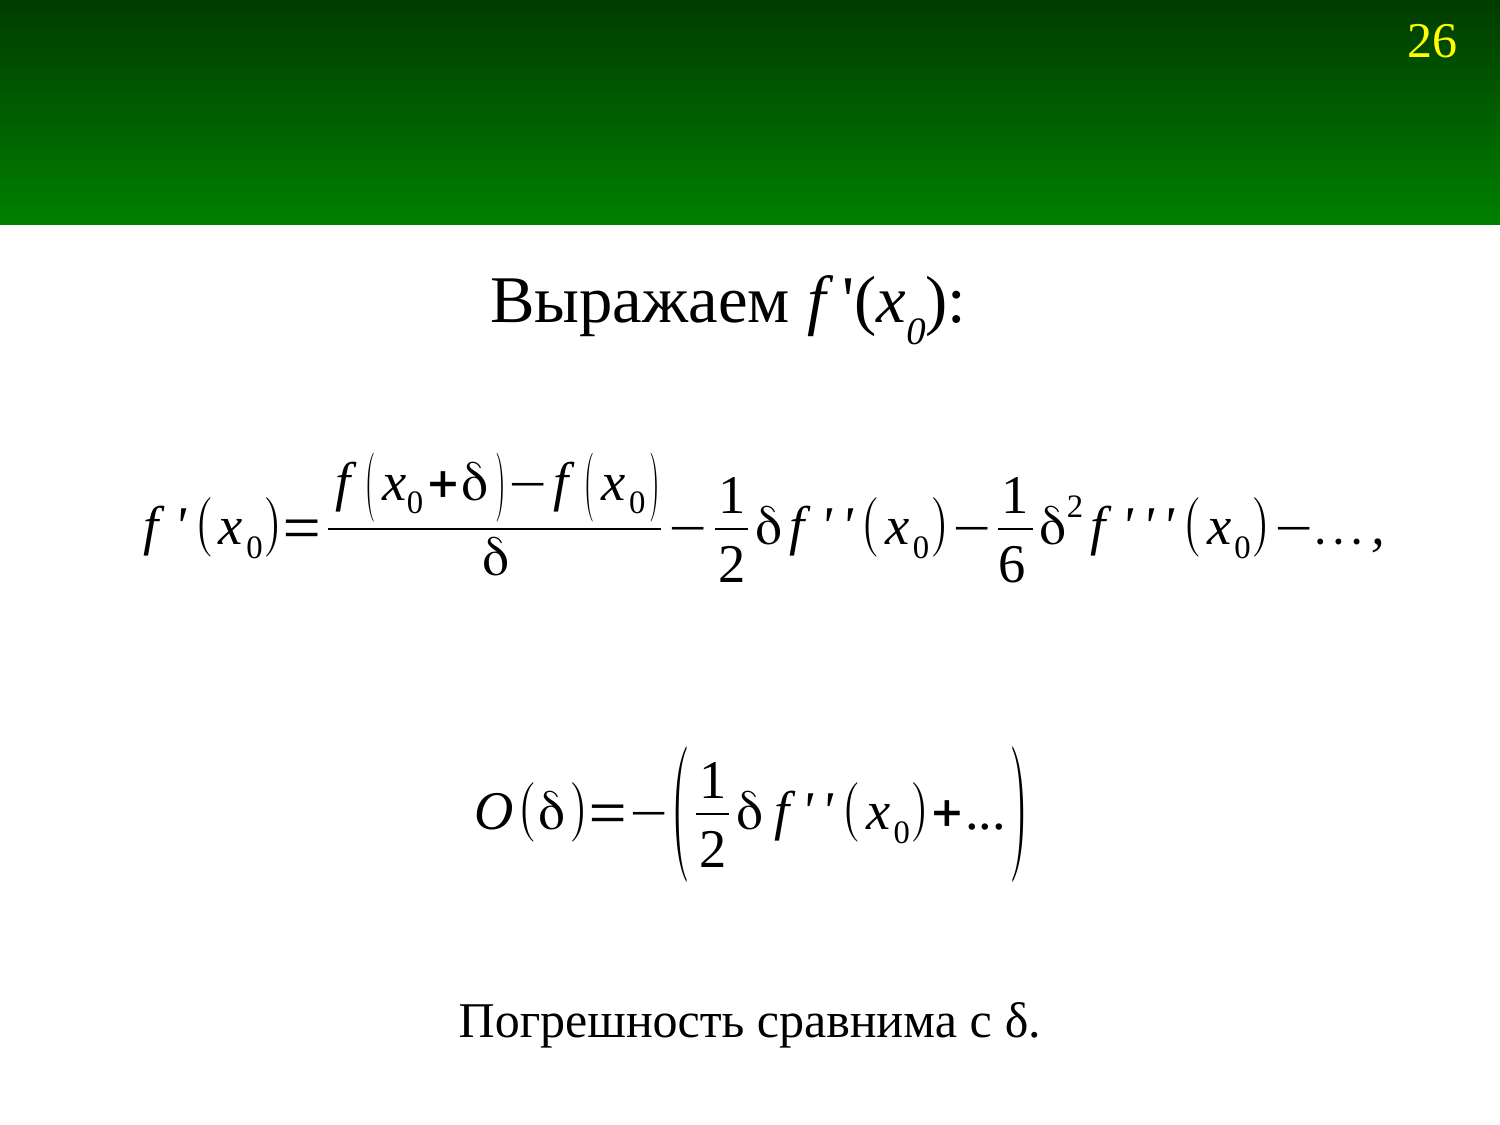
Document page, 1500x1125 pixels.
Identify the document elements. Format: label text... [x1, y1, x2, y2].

text_box Выражаем f '(x0): [475, 248, 1025, 367]
chart [460, 744, 1040, 887]
chart [129, 448, 1397, 593]
text_box Погрешность сравнима с δ. [443, 980, 1057, 1056]
